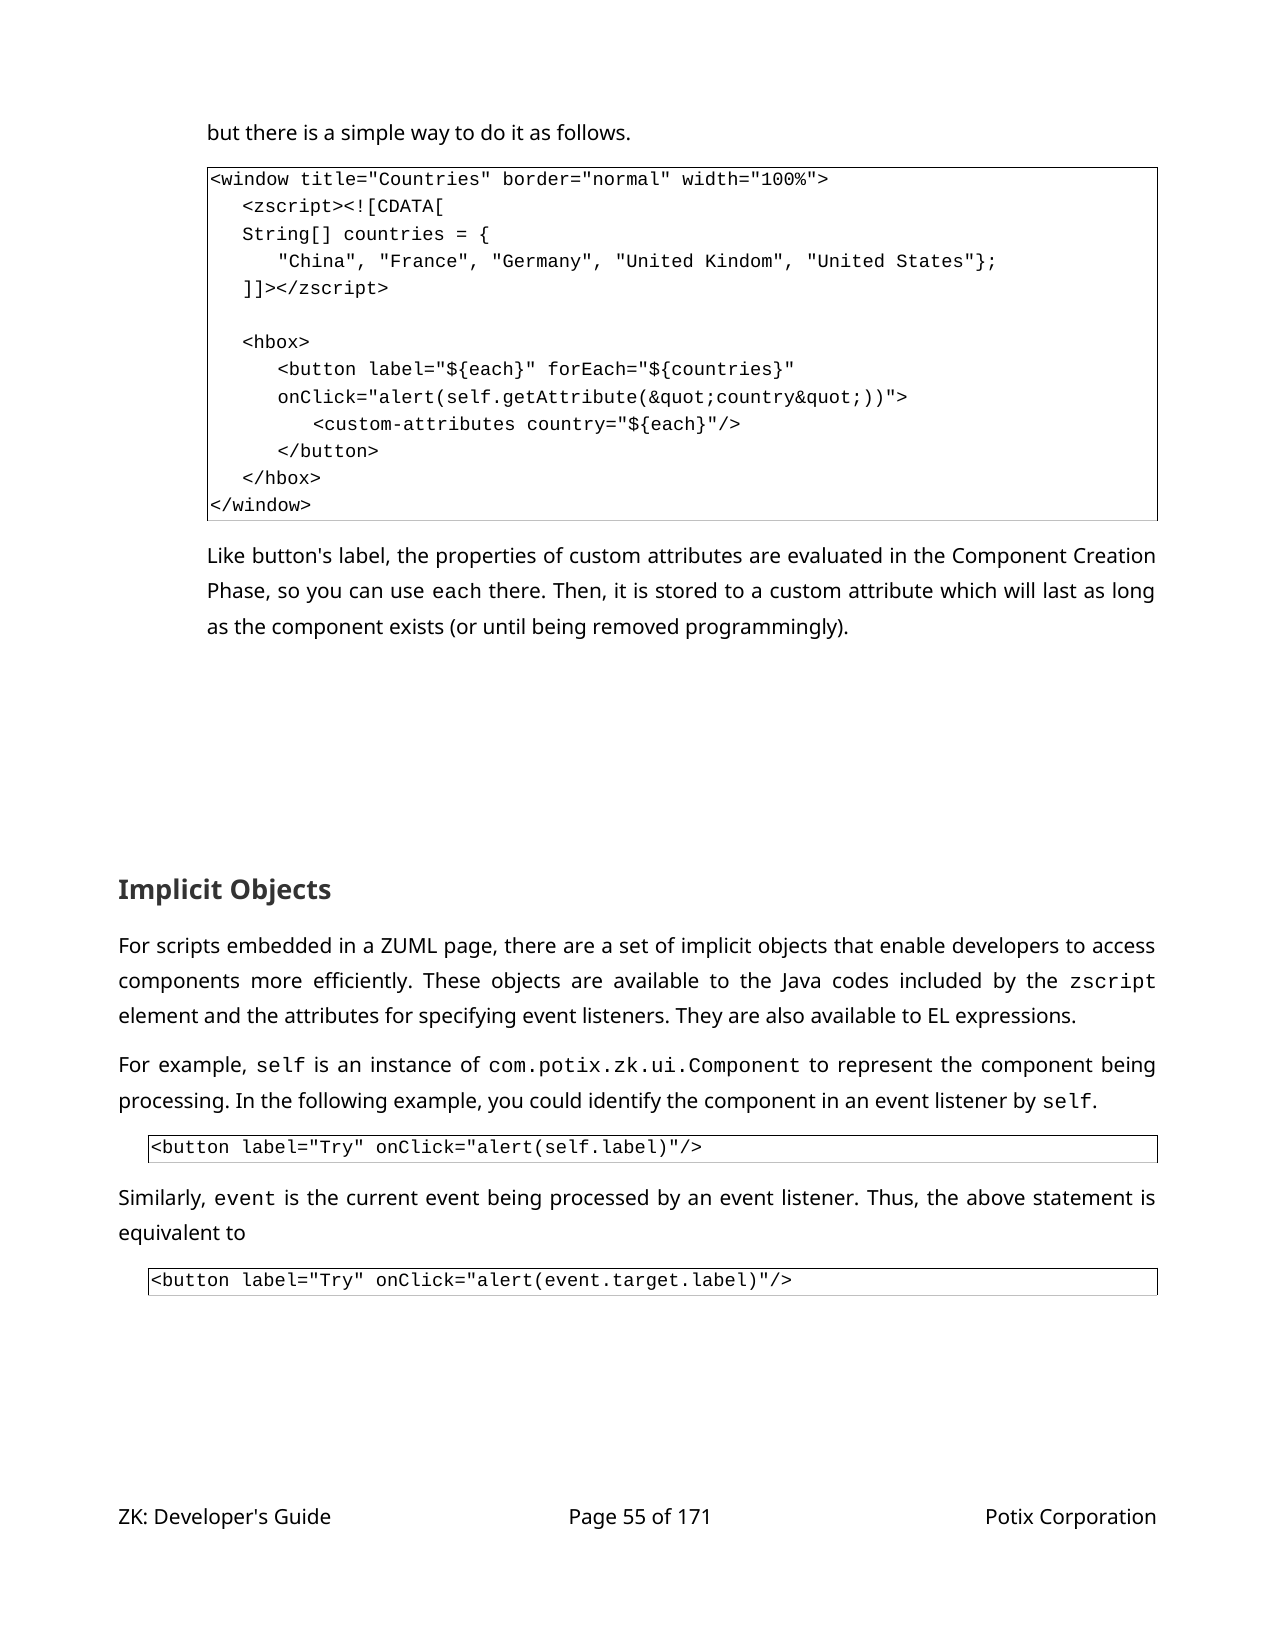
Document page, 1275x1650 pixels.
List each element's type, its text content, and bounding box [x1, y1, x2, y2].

text <window title="Countries" border="normal" width="100%"> [208, 168, 1157, 191]
text onClick="alert(self.getAttribute(&quot;country&quot;))"> [208, 384, 1157, 409]
text but there is a simple way to do it as follows. [207, 118, 1157, 146]
text Like button's label, the properties of custom attributes are evaluated in the Component Creation Phase, so you can use each there. Then, it is stored to a custom attribute which will last as long as the component exists (or until being removed programmingly). [207, 541, 1157, 640]
text <button label="${each}" forEach="${countries}" [208, 357, 1157, 382]
text For scripts embedded in a ZUML page, there are a set of implicit objects that enable developers to access components more efficiently. These objects are available to the Java codes included by the zscript element and the attributes for specifying event listeners. They are also available to EL expressions. [118, 931, 1157, 1030]
text <hbox> [208, 330, 1157, 354]
text </hbox> [208, 466, 1157, 490]
text Similarly, event is the current event being processed by an event listener. Thus, the above statement is equivalent to [118, 1183, 1157, 1247]
text <button label="Try" onClick="alert(self.label)"/> [149, 1136, 1157, 1162]
text For example, self is an instance of com.potix.zk.ui.Component to represent the component being processing. In the following example, you could identify the component in an event listener by self. [118, 1050, 1157, 1114]
text </window> [208, 493, 1157, 520]
text ]]></zscript> [208, 276, 1157, 300]
text <custom-attributes country="${each}"/> [208, 412, 1157, 436]
text <zscript><![CDATA[ [208, 194, 1157, 218]
text </button> [208, 439, 1157, 463]
text String[] countries = { [208, 221, 1157, 246]
text <button label="Try" onClick="alert(event.target.label)"/> [149, 1269, 1157, 1295]
text "China", "France", "Germany", "United Kindom", "United States"}; [208, 248, 1157, 273]
subtitle Implicit Objects [118, 870, 1157, 907]
